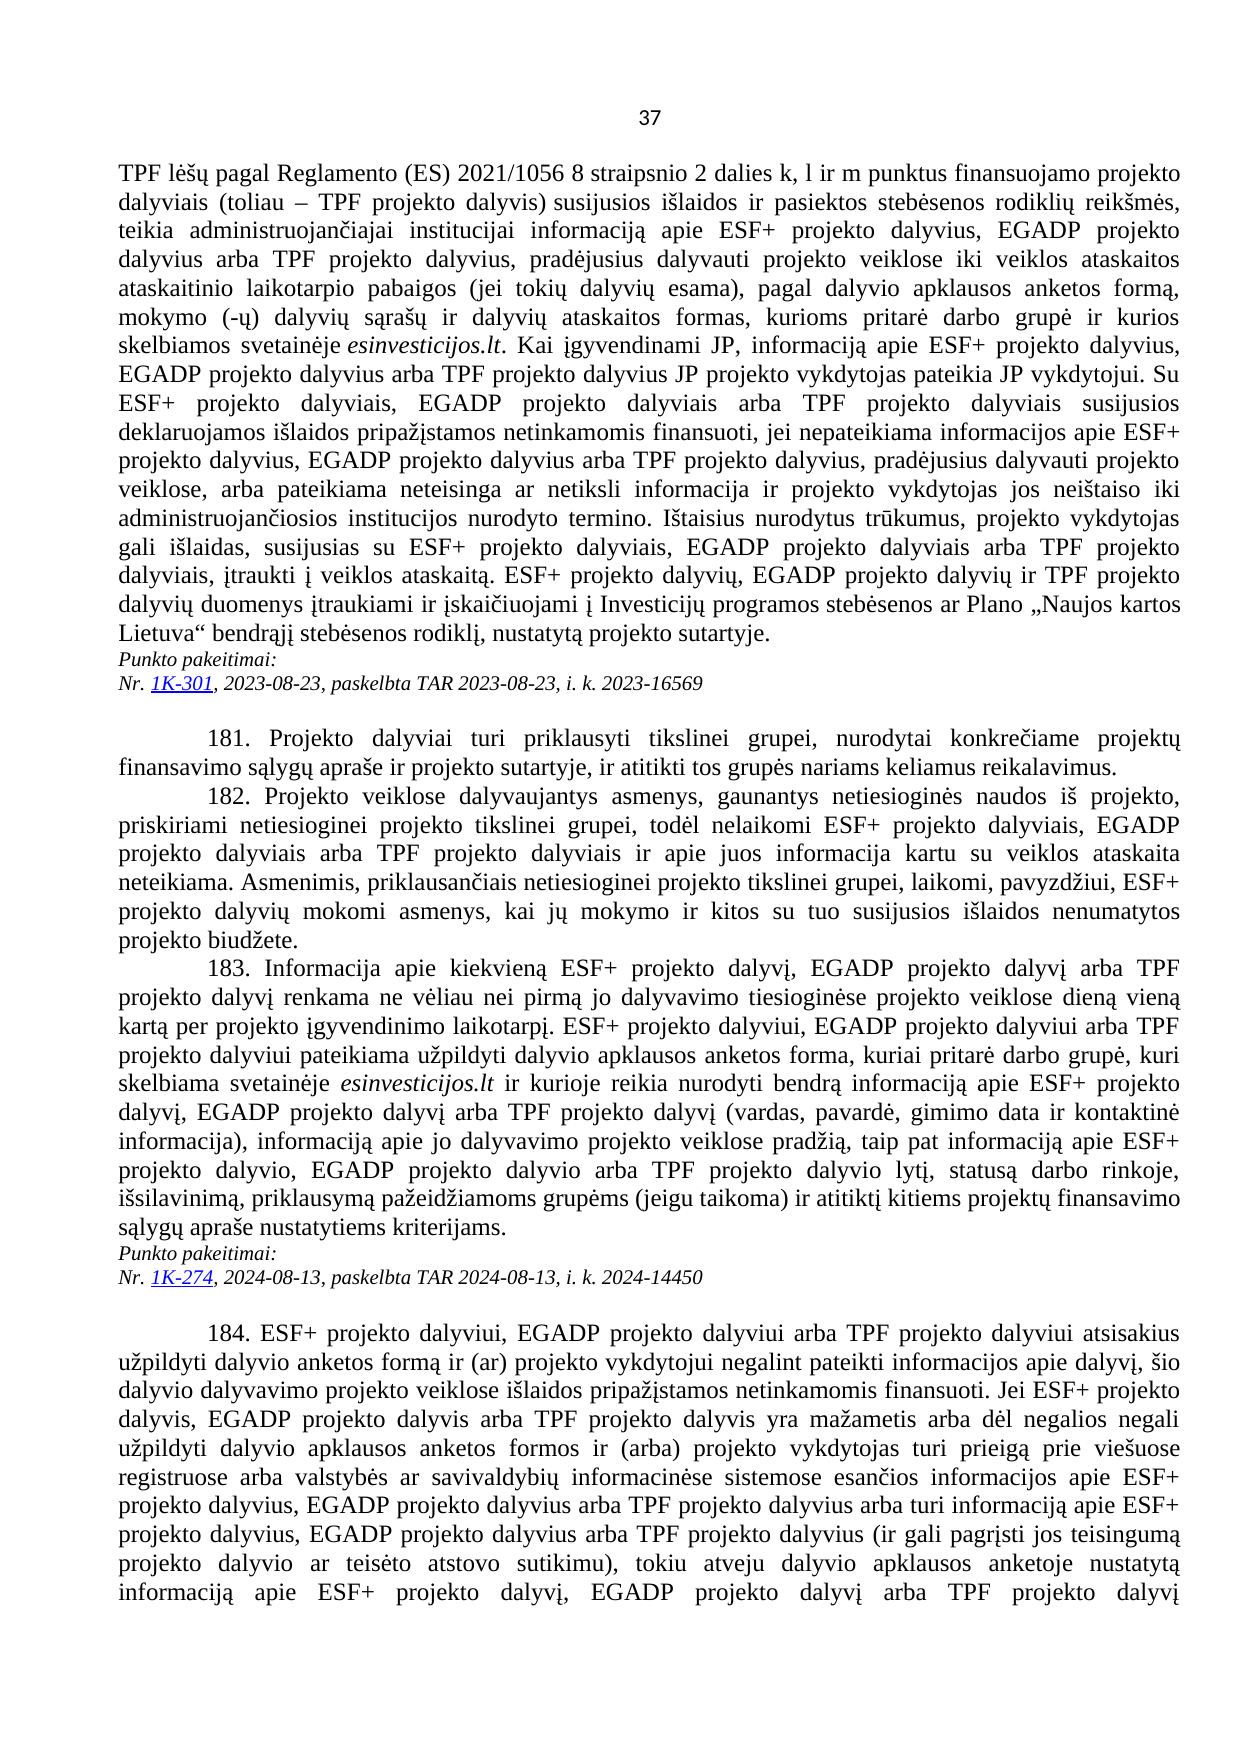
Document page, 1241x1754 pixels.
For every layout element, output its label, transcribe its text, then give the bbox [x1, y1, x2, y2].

text 183. Informacija apie kiekvieną ESF+ projekto dalyvį, EGADP projekto dalyvį arba TPF projekto dalyvį renkama ne vėliau nei pirmą jo dalyvavimo tiesioginėse projekto veiklose dieną vieną kartą per projekto įgyvendinimo laikotarpį. ESF+ projekto dalyviui, EGADP projekto dalyviui arba TPF projekto dalyviui pateikiama užpildyti dalyvio apklausos anketos forma, kuriai pritarė darbo grupė, kuri skelbiama svetainėje esinvesticijos.lt ir kurioje reikia nurodyti bendrą informaciją apie ESF+ projekto dalyvį, EGADP projekto dalyvį arba TPF projekto dalyvį (vardas, pavardė, gimimo data ir kontaktinė informacija), informaciją apie jo dalyvavimo projekto veiklose pradžią, taip pat informaciją apie ESF+ projekto dalyvio, EGADP projekto dalyvio arba TPF projekto dalyvio lytį, statusą darbo rinkoje, išsilavinimą, priklausymą pažeidžiamoms grupėms (jeigu taikoma) ir atitiktį kitiems projektų finansavimo sąlygų apraše nustatytiems kriterijams. [118, 953, 1181, 1241]
text 184. ESF+ projekto dalyviui, EGADP projekto dalyviui arba TPF projekto dalyviui atsisakius užpildyti dalyvio anketos formą ir (ar) projekto vykdytojui negalint pateikti informacijos apie dalyvį, šio dalyvio dalyvavimo projekto veiklose išlaidos pripažįstamos netinkamomis finansuoti. Jei ESF+ projekto dalyvis, EGADP projekto dalyvis arba TPF projekto dalyvis yra mažametis arba dėl negalios negali užpildyti dalyvio apklausos anketos formos ir (arba) projekto vykdytojas turi prieigą prie viešuose registruose arba valstybės ar savivaldybių informacinėse sistemose esančios informacijos apie ESF+ projekto dalyvius, EGADP projekto dalyvius arba TPF projekto dalyvius arba turi informaciją apie ESF+ projekto dalyvius, EGADP projekto dalyvius arba TPF projekto dalyvius (ir gali pagrįsti jos teisingumą projekto dalyvio ar teisėto atstovo sutikimu), tokiu atveju dalyvio apklausos anketoje nustatytą informaciją apie ESF+ projekto dalyvį, EGADP projekto dalyvį arba TPF projekto dalyvį [118, 1318, 1181, 1605]
text TPF lėšų pagal Reglamento (ES) 2021/1056 8 straipsnio 2 dalies k, l ir m punktus finansuojamo projekto dalyviais (toliau – TPF projekto dalyvis) susijusios išlaidos ir pasiektos stebėsenos rodiklių reikšmės, teikia administruojančiajai institucijai informaciją apie ESF+ projekto dalyvius, EGADP projekto dalyvius arba TPF projekto dalyvius, pradėjusius dalyvauti projekto veiklose iki veiklos ataskaitos ataskaitinio laikotarpio pabaigos (jei tokių dalyvių esama), pagal dalyvio apklausos anketos formą, mokymo (-ų) dalyvių sąrašų ir dalyvių ataskaitos formas, kurioms pritarė darbo grupė ir kurios skelbiamos svetainėje esinvesticijos.lt. Kai įgyvendinami JP, informaciją apie ESF+ projekto dalyvius, EGADP projekto dalyvius arba TPF projekto dalyvius JP projekto vykdytojas pateikia JP vykdytojui. Su ESF+ projekto dalyviais, EGADP projekto dalyviais arba TPF projekto dalyviais susijusios deklaruojamos išlaidos pripažįstamos netinkamomis finansuoti, jei nepateikiama informacijos apie ESF+ projekto dalyvius, EGADP projekto dalyvius arba TPF projekto dalyvius, pradėjusius dalyvauti projekto veiklose, arba pateikiama neteisinga ar netiksli informacija ir projekto vykdytojas jos neištaiso iki administruojančiosios institucijos nurodyto termino. Ištaisius nurodytus trūkumus, projekto vykdytojas gali išlaidas, susijusias su ESF+ projekto dalyviais, EGADP projekto dalyviais arba TPF projekto dalyviais, įtraukti į veiklos ataskaitą. ESF+ projekto dalyvių, EGADP projekto dalyvių ir TPF projekto dalyvių duomenys įtraukiami ir įskaičiuojami į Investicijų programos stebėsenos ar Plano „Naujos kartos Lietuva“ bendrąjį stebėsenos rodiklį, nustatytą projekto sutartyje. [118, 158, 1181, 647]
text 181. Projekto dalyviai turi priklausyti tikslinei grupei, nurodytai konkrečiame projektų finansavimo sąlygų apraše ir projekto sutartyje, ir atitikti tos grupės nariams keliamus reikalavimus. [118, 723, 1181, 781]
text Punkto pakeitimai: [118, 647, 1181, 671]
text 182. Projekto veiklose dalyvaujantys asmenys, gaunantys netiesioginės naudos iš projekto, priskiriami netiesioginei projekto tikslinei grupei, todėl nelaikomi ESF+ projekto dalyviais, EGADP projekto dalyviais arba TPF projekto dalyviais ir apie juos informacija kartu su veiklos ataskaita neteikiama. Asmenimis, priklausančiais netiesioginei projekto tikslinei grupei, laikomi, pavyzdžiui, ESF+ projekto dalyvių mokomi asmenys, kai jų mokymo ir kitos su tuo susijusios išlaidos nenumatytos projekto biudžete. [118, 781, 1181, 953]
text Punkto pakeitimai: [118, 1241, 1181, 1265]
text Nr. 1K-301, 2023-08-23, paskelbta TAR 2023-08-23, i. k. 2023-16569 [118, 671, 1181, 695]
text Nr. 1K-274, 2024-08-13, paskelbta TAR 2024-08-13, i. k. 2024-14450 [118, 1265, 1181, 1289]
